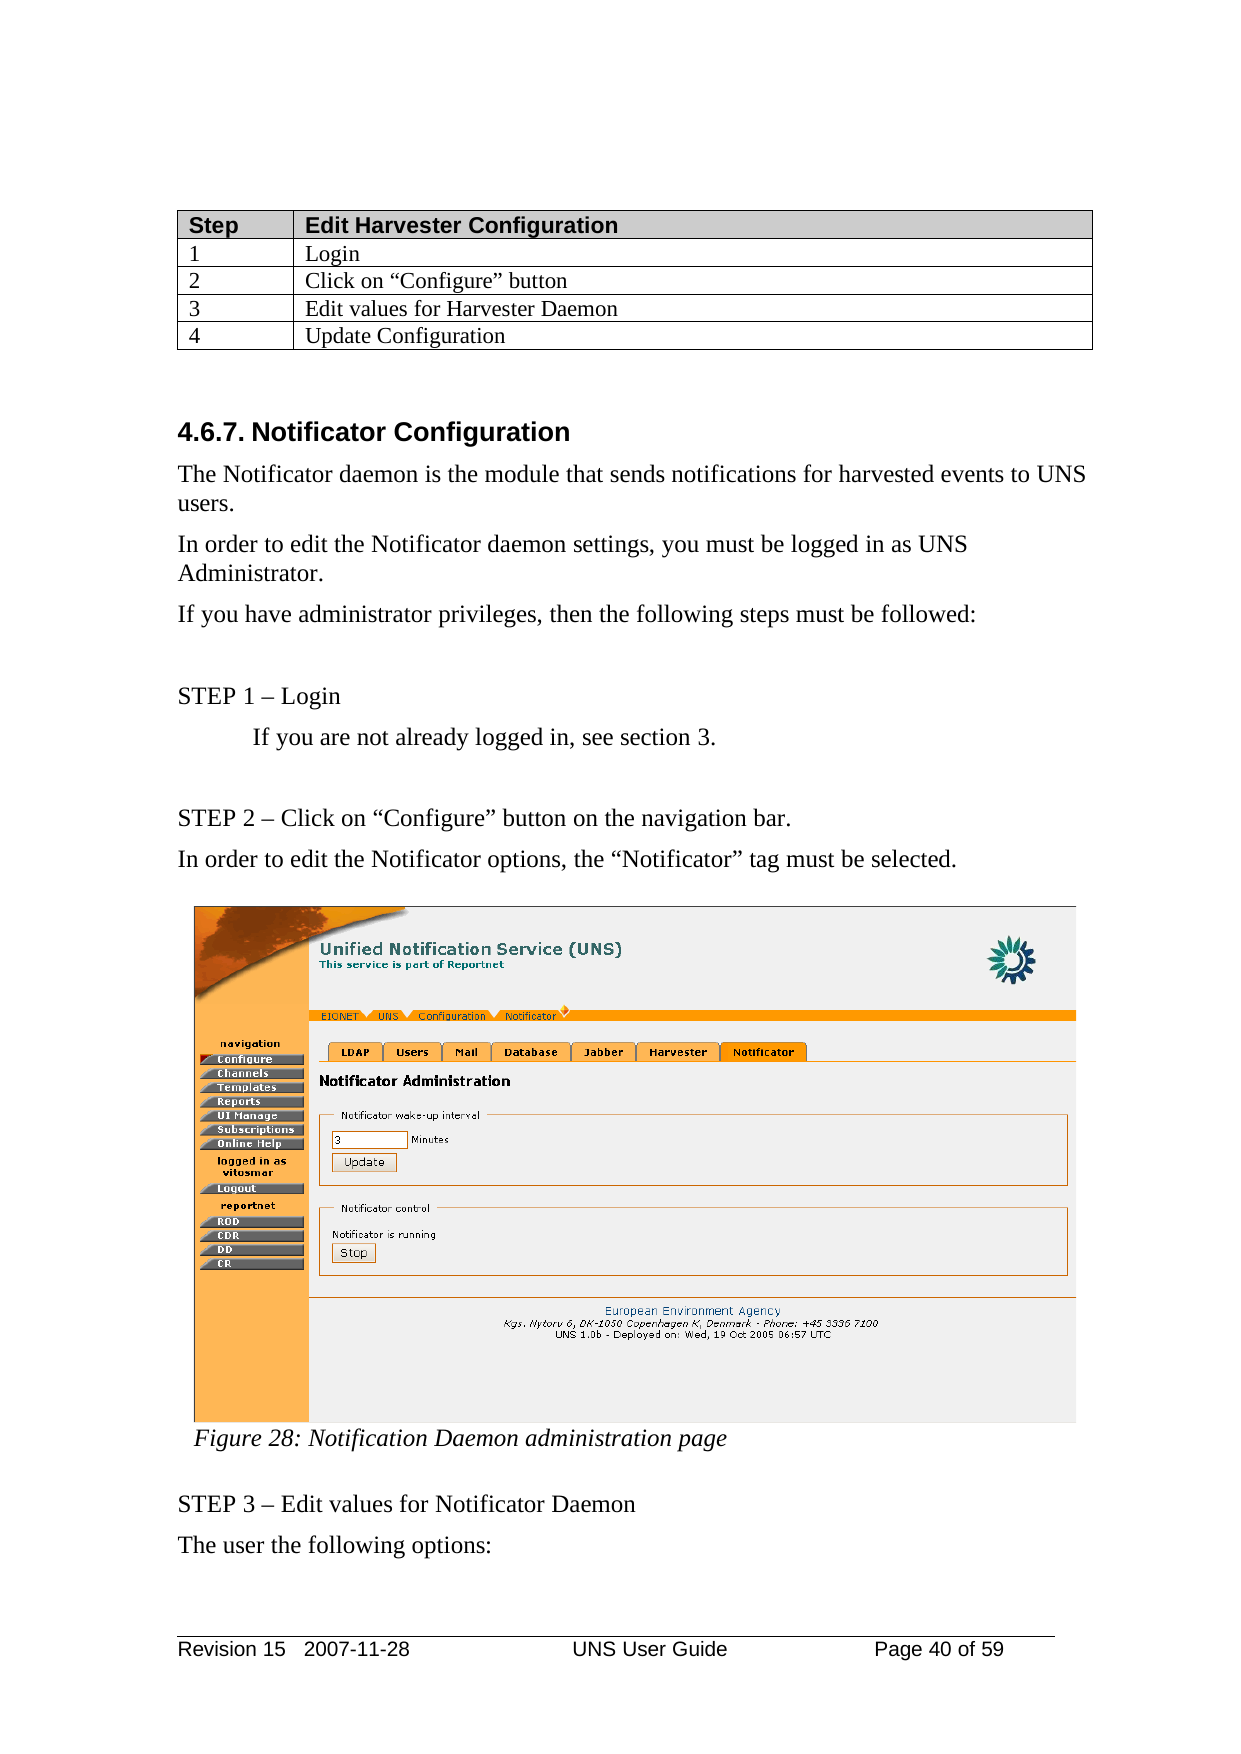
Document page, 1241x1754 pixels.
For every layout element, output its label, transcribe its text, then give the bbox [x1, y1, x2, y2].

picture [193, 906, 1077, 1423]
subtitle Notificator Configuration [177, 416, 1092, 447]
text In order to edit the Notificator daemon settings, you must be logged in as UNS Administrator. [177, 529, 1092, 587]
table_header Step [178, 211, 293, 238]
text STEP 2 – Click on “Configure” button on the navigation bar. [177, 803, 1092, 832]
table_cell 2 [178, 267, 293, 293]
text If you are not already logged in, see section 3. [177, 721, 1092, 751]
text In order to edit the Notificator options, the “Notificator” tag must be selected. [177, 844, 1092, 873]
text STEP 3 – Edit values for Notificator Daemon [177, 1489, 1092, 1518]
text Figure 28: Notification Daemon administration page [194, 1423, 1076, 1452]
table_cell Update Configuration [294, 322, 1092, 349]
text The user the following options: [177, 1530, 1092, 1559]
text If you have administrator privileges, then the following steps must be followed: [177, 599, 1092, 628]
text STEP 1 – Login [177, 681, 1092, 710]
table_cell 3 [178, 295, 293, 321]
text The Notificator daemon is the module that sends notifications for harvested events to UNS users. [177, 459, 1092, 517]
table_header Edit Harvester Configuration [294, 211, 1092, 238]
table_cell 4 [178, 322, 293, 349]
table_cell Click on “Configure” button [294, 267, 1092, 293]
table_cell Edit values for Harvester Daemon [294, 295, 1092, 321]
table_cell 1 [178, 239, 293, 266]
table_cell Login [294, 239, 1092, 266]
